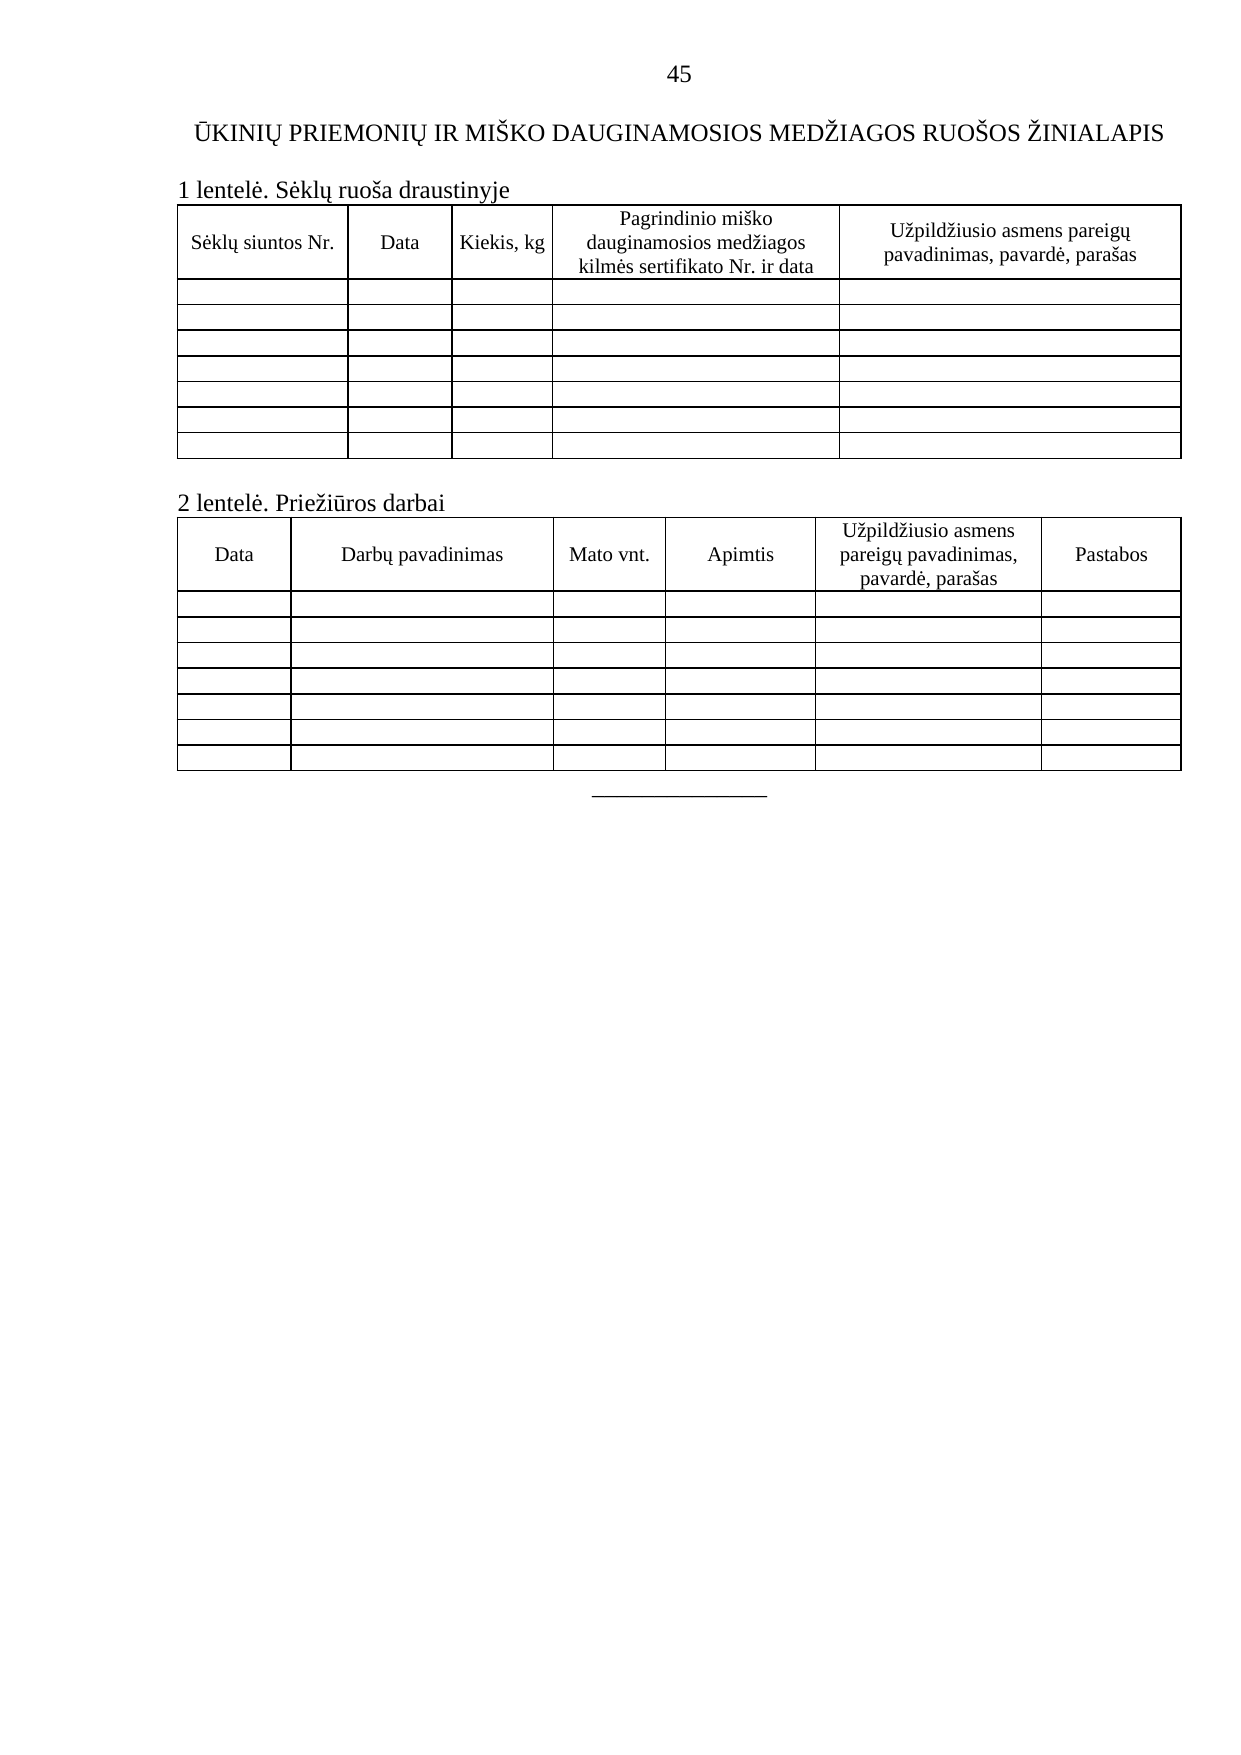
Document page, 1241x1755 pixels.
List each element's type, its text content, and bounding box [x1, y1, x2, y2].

table_cell [178, 433, 347, 457]
table_cell [178, 408, 347, 432]
table_cell [816, 592, 1041, 616]
table_cell [453, 408, 552, 432]
table_cell [178, 357, 347, 381]
table_cell [453, 305, 552, 329]
table_cell [840, 357, 1180, 381]
table_cell [1042, 669, 1180, 693]
table_cell [178, 669, 290, 693]
table_cell [1042, 643, 1180, 667]
table_cell [453, 280, 552, 304]
table_cell [453, 433, 552, 457]
text ŪKINIŲ PRIEMONIŲ IR MIŠKO DAUGINAMOSIOS MEDŽIAGOS RUOŠOS ŽINIALAPIS [177, 118, 1181, 147]
table_header Apimtis [666, 518, 815, 590]
table_header Sėklų siuntos Nr. [178, 206, 347, 278]
table_cell [666, 592, 815, 616]
table_cell [553, 357, 839, 381]
table_cell [178, 382, 347, 406]
table_cell [554, 746, 665, 770]
table_cell [816, 643, 1041, 667]
table_cell [1042, 746, 1180, 770]
table_cell [666, 618, 815, 642]
table_cell [453, 331, 552, 355]
table_cell [1042, 695, 1180, 718]
table_cell [553, 280, 839, 304]
table_cell [178, 695, 290, 718]
table_header Data [178, 518, 290, 590]
table_cell [292, 720, 553, 744]
table_cell [840, 382, 1180, 406]
text ______________ [177, 771, 1181, 800]
table_cell [292, 669, 553, 693]
table_cell [1042, 720, 1180, 744]
table_cell [840, 331, 1180, 355]
table_cell [349, 382, 451, 406]
table_cell [553, 408, 839, 432]
table_cell [453, 357, 552, 381]
table_cell [816, 669, 1041, 693]
table_cell [292, 695, 553, 718]
table_cell [178, 643, 290, 667]
table_cell [554, 669, 665, 693]
table_header Užpildžiusio asmens pareigų pavadinimas, pavardė, parašas [840, 206, 1180, 278]
table_cell [816, 695, 1041, 718]
table_cell [553, 331, 839, 355]
table_cell [840, 305, 1180, 329]
table_cell [178, 618, 290, 642]
table_cell [349, 280, 451, 304]
table_cell [178, 746, 290, 770]
table_cell [554, 618, 665, 642]
table_cell [349, 408, 451, 432]
table_cell [292, 592, 553, 616]
table_header Kiekis, kg [453, 206, 552, 278]
table_cell [840, 280, 1180, 304]
table_cell [292, 643, 553, 667]
table_header Pastabos [1042, 518, 1180, 590]
table_cell [666, 746, 815, 770]
table_cell [554, 720, 665, 744]
table_cell [666, 695, 815, 718]
table_cell [554, 592, 665, 616]
table_cell [666, 643, 815, 667]
table_cell [292, 746, 553, 770]
table_cell [1042, 592, 1180, 616]
text 2 lentelė. Priežiūros darbai [177, 488, 1181, 517]
table_cell [553, 433, 839, 457]
table_cell [453, 382, 552, 406]
table_cell [178, 592, 290, 616]
table_cell [178, 331, 347, 355]
table_header Pagrindinio miško dauginamosios medžiagos kilmės sertifikato Nr. ir data [553, 206, 839, 278]
table_cell [840, 408, 1180, 432]
table_cell [553, 305, 839, 329]
table_cell [553, 382, 839, 406]
table_cell [816, 618, 1041, 642]
table_cell [816, 720, 1041, 744]
table_cell [178, 305, 347, 329]
table_header Darbų pavadinimas [292, 518, 553, 590]
table_cell [554, 643, 665, 667]
table_header Užpildžiusio asmens pareigų pavadinimas, pavardė, parašas [816, 518, 1041, 590]
text 1 lentelė. Sėklų ruoša draustinyje [177, 176, 1181, 204]
table_cell [178, 720, 290, 744]
table_cell [292, 618, 553, 642]
table_cell [666, 669, 815, 693]
table_cell [178, 280, 347, 304]
table_cell [816, 746, 1041, 770]
table_cell [1042, 618, 1180, 642]
table_header Mato vnt. [554, 518, 665, 590]
table_cell [349, 305, 451, 329]
table_cell [554, 695, 665, 718]
table_header Data [349, 206, 451, 278]
table_cell [349, 331, 451, 355]
table_cell [840, 433, 1180, 457]
table_cell [349, 433, 451, 457]
table_cell [349, 357, 451, 381]
table_cell [666, 720, 815, 744]
